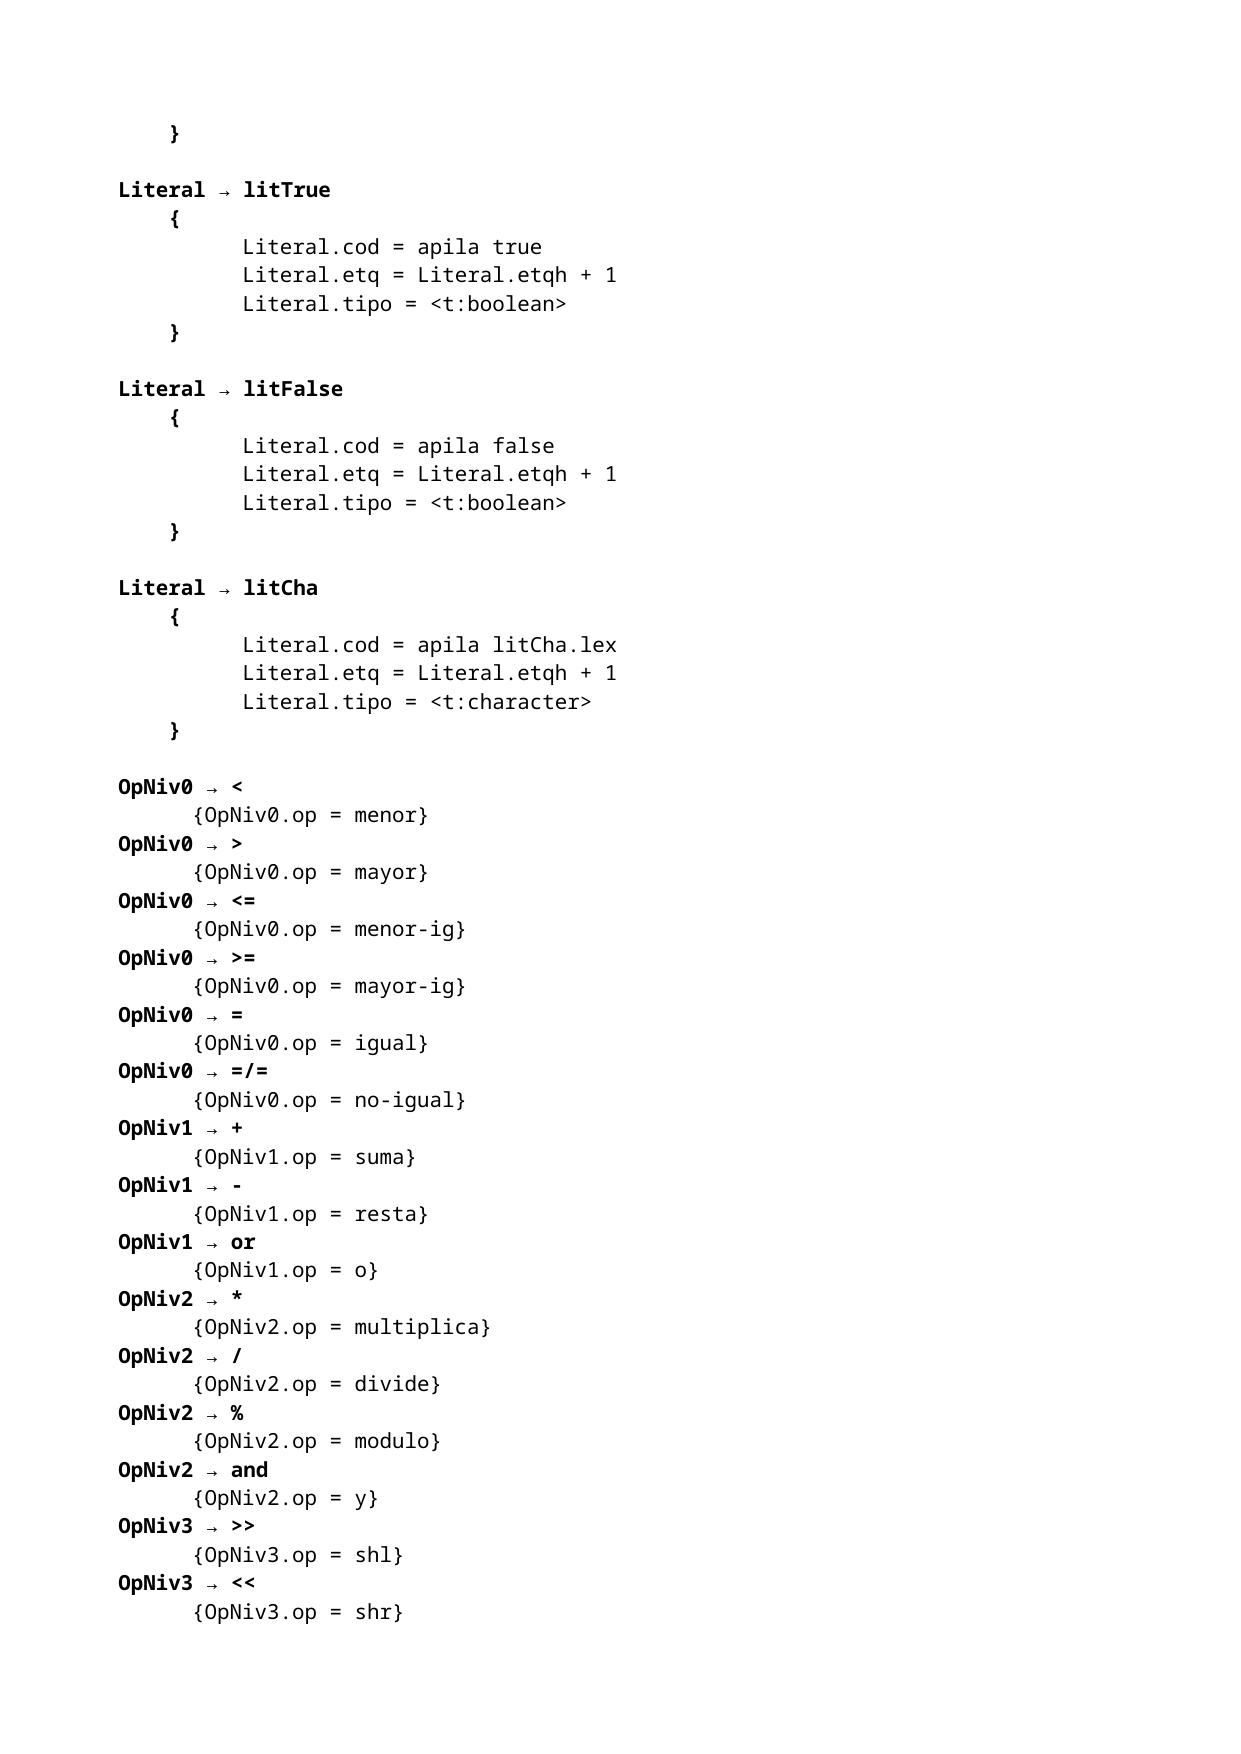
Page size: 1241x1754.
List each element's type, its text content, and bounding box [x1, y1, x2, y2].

text Literal.cod = apila false [168, 431, 1122, 459]
text {OpNiv3.op = shr} [118, 1597, 1122, 1625]
text OpNiv0 → > [118, 829, 1122, 857]
text OpNiv1 → + [118, 1113, 1122, 1142]
text {OpNiv1.op = o} [118, 1256, 1122, 1284]
text Literal.etq = Literal.etqh + 1 [168, 658, 1122, 687]
text OpNiv2 → and [118, 1455, 1122, 1483]
text {OpNiv0.op = no-igual} [118, 1085, 1122, 1113]
text OpNiv2 → / [118, 1341, 1122, 1369]
text } [168, 317, 1122, 346]
text {OpNiv1.op = suma} [118, 1142, 1122, 1170]
text Literal → litFalse [118, 374, 1122, 402]
text { [168, 402, 1122, 431]
text OpNiv2 → * [118, 1284, 1122, 1312]
text {OpNiv0.op = menor-ig} [118, 914, 1122, 943]
text } [168, 118, 1122, 147]
text {OpNiv2.op = modulo} [118, 1426, 1122, 1455]
text OpNiv0 → = [118, 1000, 1122, 1028]
text } [168, 516, 1122, 545]
text Literal.etq = Literal.etqh + 1 [168, 260, 1122, 289]
text {OpNiv2.op = divide} [118, 1369, 1122, 1398]
text {OpNiv1.op = resta} [118, 1199, 1122, 1227]
text {OpNiv2.op = y} [118, 1483, 1122, 1512]
text {OpNiv0.op = mayor} [118, 857, 1122, 886]
text } [168, 715, 1122, 744]
text {OpNiv0.op = mayor-ig} [118, 971, 1122, 1000]
text {OpNiv0.op = menor} [118, 801, 1122, 829]
text OpNiv3 → << [118, 1568, 1122, 1597]
text OpNiv0 → >= [118, 943, 1122, 971]
text OpNiv1 → or [118, 1227, 1122, 1256]
text Literal → litTrue [118, 175, 1122, 203]
text {OpNiv0.op = igual} [118, 1028, 1122, 1057]
text OpNiv0 → =/= [118, 1057, 1122, 1085]
text Literal.tipo = <t:character> [168, 687, 1122, 715]
text Literal.cod = apila litCha.lex [168, 630, 1122, 658]
text {OpNiv3.op = shl} [118, 1540, 1122, 1568]
text { [168, 203, 1122, 232]
text OpNiv0 → <= [118, 886, 1122, 914]
text OpNiv2 → % [118, 1398, 1122, 1426]
text OpNiv3 → >> [118, 1512, 1122, 1540]
text Literal.cod = apila true [168, 232, 1122, 260]
text { [168, 602, 1122, 630]
text OpNiv0 → < [118, 772, 1122, 801]
text Literal → litCha [118, 573, 1122, 602]
text Literal.tipo = <t:boolean> [168, 289, 1122, 317]
text {OpNiv2.op = multiplica} [118, 1312, 1122, 1341]
text Literal.etq = Literal.etqh + 1 [168, 459, 1122, 488]
text Literal.tipo = <t:boolean> [168, 488, 1122, 516]
text OpNiv1 → - [118, 1170, 1122, 1199]
